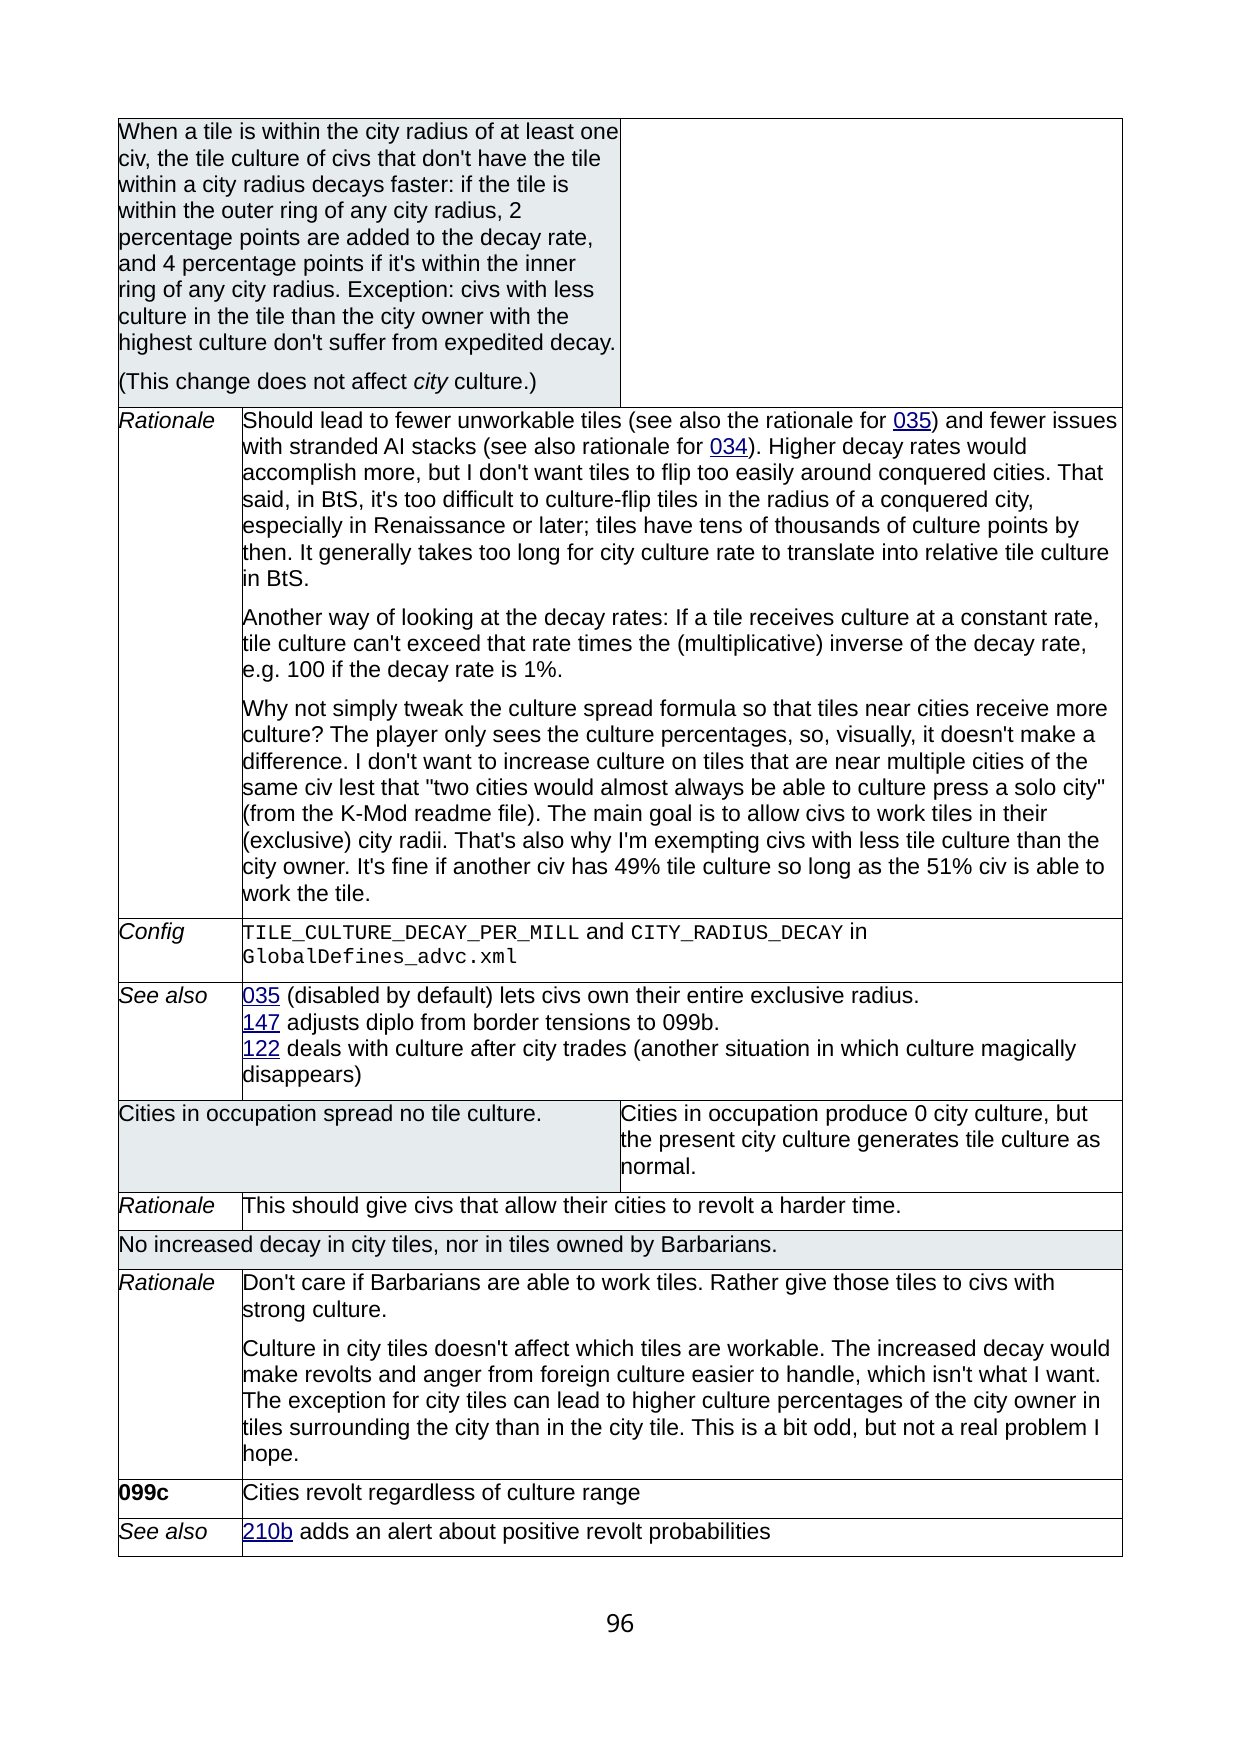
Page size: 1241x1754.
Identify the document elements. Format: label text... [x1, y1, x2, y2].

table_cell No increased decay in city tiles, nor in tiles owned by Barbarians. [119, 1231, 1122, 1269]
table_cell Rationale [119, 1193, 242, 1230]
table_cell When a tile is within the city radius of at least one civ, the tile culture of civs that don't have the tile within a city radius decays faster: if the tile is within the outer ring of any city radius, 2 percentage points are added to the decay rate, and 4 percentage points if it's within the inner ring of any city radius. Exception: civs with less culture in the tile than the city owner with the highest culture don't suffer from expedited decay. (This change does not affect city culture.) [119, 119, 620, 407]
table_cell Rationale [119, 1270, 242, 1479]
table_cell Cities in occupation produce 0 city culture, but the present city culture generates tile culture as normal. [621, 1101, 1122, 1192]
table_cell Cities revolt regardless of culture range [243, 1480, 1122, 1517]
table_cell [621, 119, 1122, 407]
table_cell Should lead to fewer unworkable tiles (see also the rationale for 035) and fewer issues with stranded AI stacks (see also rationale for 034). Higher decay rates would accomplish more, but I don't want tiles to flip too easily around conquered cities. That said, in BtS, it's too difficult to culture-flip tiles in the radius of a conquered city, especially in Renaissance or later; tiles have tens of thousands of culture points by then. It generally takes too long for city culture rate to translate into relative tile culture in BtS. Another way of looking at the decay rates: If a tile receives culture at a constant rate, tile culture can't exceed that rate times the (multiplicative) inverse of the decay rate, e.g. 100 if the decay rate is 1%. Why not simply tweak the culture spread formula so that tiles near cities receive more culture? The player only sees the culture percentages, so, visually, it doesn't make a difference. I don't want to increase culture on tiles that are near multiple cities of the same civ lest that "two cities would almost always be able to culture press a solo city" (from the K-Mod readme file). The main goal is to allow civs to work tiles in their (exclusive) city radii. That's also why I'm exempting civs with less tile culture than the city owner. It's fine if another civ has 49% tile culture so long as the 51% civ is able to work the tile. [243, 408, 1122, 918]
table_cell TILE_CULTURE_DECAY_PER_MILL and CITY_RADIUS_DECAY in GlobalDefines_advc.xml [243, 919, 1122, 982]
table_cell See also [119, 983, 242, 1100]
table_cell This should give civs that allow their cities to revolt a harder time. [243, 1193, 1122, 1230]
table_cell Don't care if Barbarians are able to work tiles. Rather give those tiles to civs with strong culture. Culture in city tiles doesn't affect which tiles are workable. The increased decay would make revolts and anger from foreign culture easier to handle, which isn't what I want. The exception for city tiles can lead to higher culture percentages of the city owner in tiles surrounding the city than in the city tile. This is a bit odd, but not a real problem I hope. [243, 1270, 1122, 1479]
table_cell Rationale [119, 408, 242, 918]
table_cell Cities in occupation spread no tile culture. [119, 1101, 620, 1192]
table_cell 099c [119, 1480, 242, 1517]
table_cell 035 (disabled by default) lets civs own their entire exclusive radius. 147 adjusts diplo from border tensions to 099b. 122 deals with culture after city trades (another situation in which culture magically disappears) [243, 983, 1122, 1100]
table_cell 210b adds an alert about positive revolt probabilities [243, 1519, 1122, 1556]
table_cell Config [119, 919, 242, 982]
table_cell See also [119, 1519, 242, 1556]
